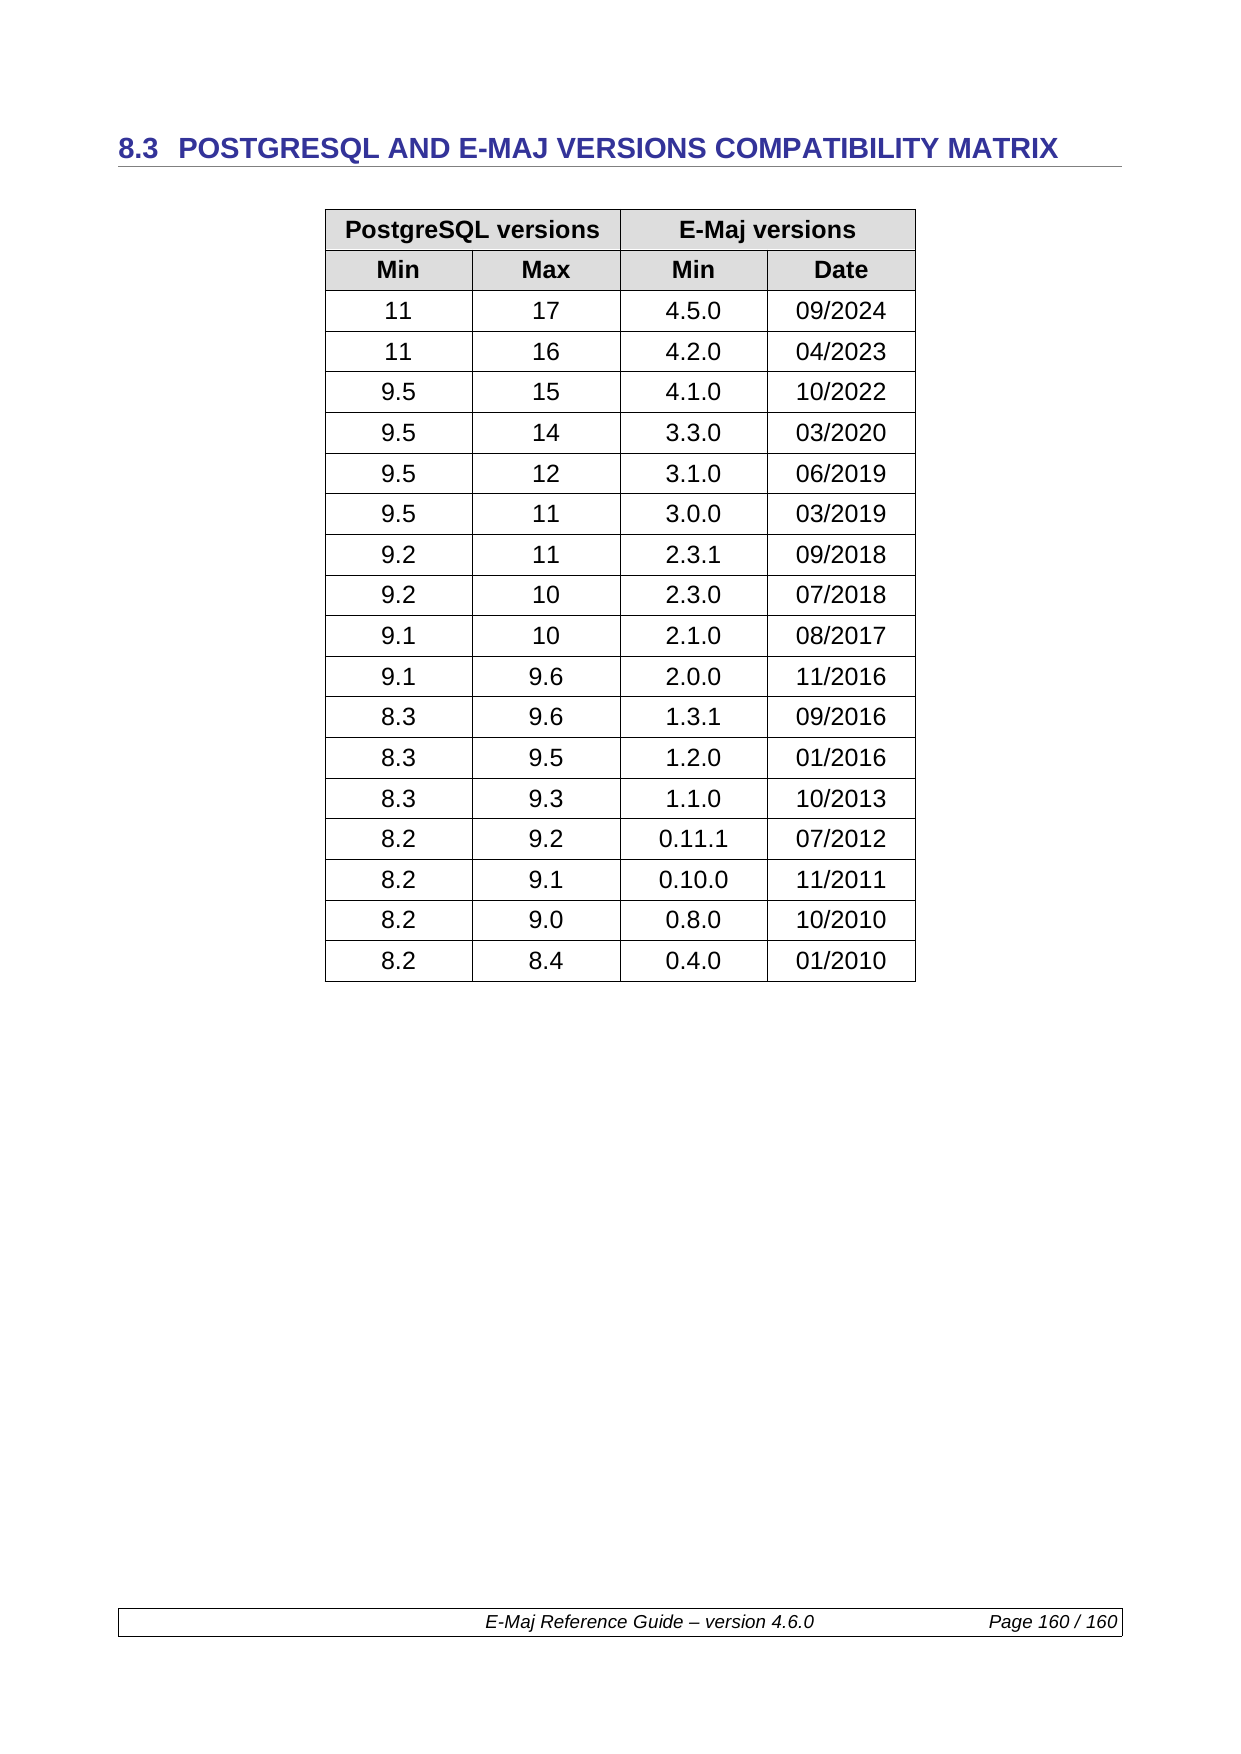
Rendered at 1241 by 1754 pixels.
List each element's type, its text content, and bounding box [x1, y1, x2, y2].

table_cell 8.2 [326, 819, 472, 859]
table_header PostgreSQL versions [326, 210, 620, 249]
table_cell Date [768, 251, 915, 290]
table_cell 10/2010 [768, 901, 915, 940]
table_cell 01/2016 [768, 738, 915, 778]
table_cell 10 [473, 616, 620, 656]
table_cell 06/2019 [768, 454, 915, 493]
table_cell 4.2.0 [621, 332, 767, 371]
table_cell 07/2012 [768, 819, 915, 859]
table_cell 8.2 [326, 860, 472, 899]
table_cell 3.0.0 [621, 494, 767, 534]
table_cell 11 [473, 535, 620, 574]
table_cell 8.2 [326, 941, 472, 981]
table_cell 8.4 [473, 941, 620, 981]
table_cell 9.2 [326, 576, 472, 615]
table_cell 3.3.0 [621, 413, 767, 453]
table_cell 9.0 [473, 901, 620, 940]
table_cell 9.5 [326, 454, 472, 493]
table_cell 8.3 [326, 738, 472, 778]
table_cell 0.8.0 [621, 901, 767, 940]
table_cell 9.1 [473, 860, 620, 899]
table_cell 1.1.0 [621, 779, 767, 818]
table_cell ‍11 [326, 291, 472, 331]
table_cell 09/2024 [768, 291, 915, 331]
table_cell 01/2010 [768, 941, 915, 981]
subtitle PostgreSQL and E-Maj versions compatibility matrix [118, 131, 1122, 166]
table_cell 9.5 [326, 372, 472, 412]
table_cell 2.1.0 [621, 616, 767, 656]
table_cell 9.5 [326, 413, 472, 453]
table_cell 09/2016 [768, 697, 915, 737]
table_header E-Maj versions [621, 210, 915, 249]
table_cell Min [621, 251, 767, 290]
table_cell 9.6 [473, 657, 620, 696]
table_cell 11/2016 [768, 657, 915, 696]
table_cell 3.1.0 [621, 454, 767, 493]
table_cell 9.5 [326, 494, 472, 534]
table_cell 09/2018 [768, 535, 915, 574]
table_cell 10/2013 [768, 779, 915, 818]
table_cell 11‍ [326, 332, 472, 371]
table_cell 2.0.0 [621, 657, 767, 696]
table_cell 2.3.1 [621, 535, 767, 574]
table_cell 0.4.0 [621, 941, 767, 981]
table_cell 9.3 [473, 779, 620, 818]
table_cell 08/2017 [768, 616, 915, 656]
table_cell 03/2020 [768, 413, 915, 453]
table_cell 8.3 [326, 779, 472, 818]
table_cell 9.1 [326, 616, 472, 656]
table_cell Max [473, 251, 620, 290]
table_cell 03/2019 [768, 494, 915, 534]
table_cell 11 [473, 494, 620, 534]
table_cell 14 [473, 413, 620, 453]
table_cell 04/2023 [768, 332, 915, 371]
table_cell 8.3 [326, 697, 472, 737]
table_cell 0.10.0 [621, 860, 767, 899]
table_cell 1.2.0 [621, 738, 767, 778]
table_cell 11/2011 [768, 860, 915, 899]
table_cell 4.5.0 [621, 291, 767, 331]
table_cell Min [326, 251, 472, 290]
table_cell 9.1 [326, 657, 472, 696]
table_cell 15 [473, 372, 620, 412]
table_cell 17 [473, 291, 620, 331]
table_cell 4.1.0 [621, 372, 767, 412]
table_cell 2.3.0 [621, 576, 767, 615]
table_cell 10/2022 [768, 372, 915, 412]
table_cell 10 [473, 576, 620, 615]
table_cell 1.3.1 [621, 697, 767, 737]
table_cell 12 [473, 454, 620, 493]
table_cell 0.11.1 [621, 819, 767, 859]
table_cell 9.2 [473, 819, 620, 859]
table_cell 9.6 [473, 697, 620, 737]
table_cell 8.2 [326, 901, 472, 940]
table_cell 07/2018 [768, 576, 915, 615]
table_cell 9.2 [326, 535, 472, 574]
table_cell 16 [473, 332, 620, 371]
table_cell 9.5 [473, 738, 620, 778]
